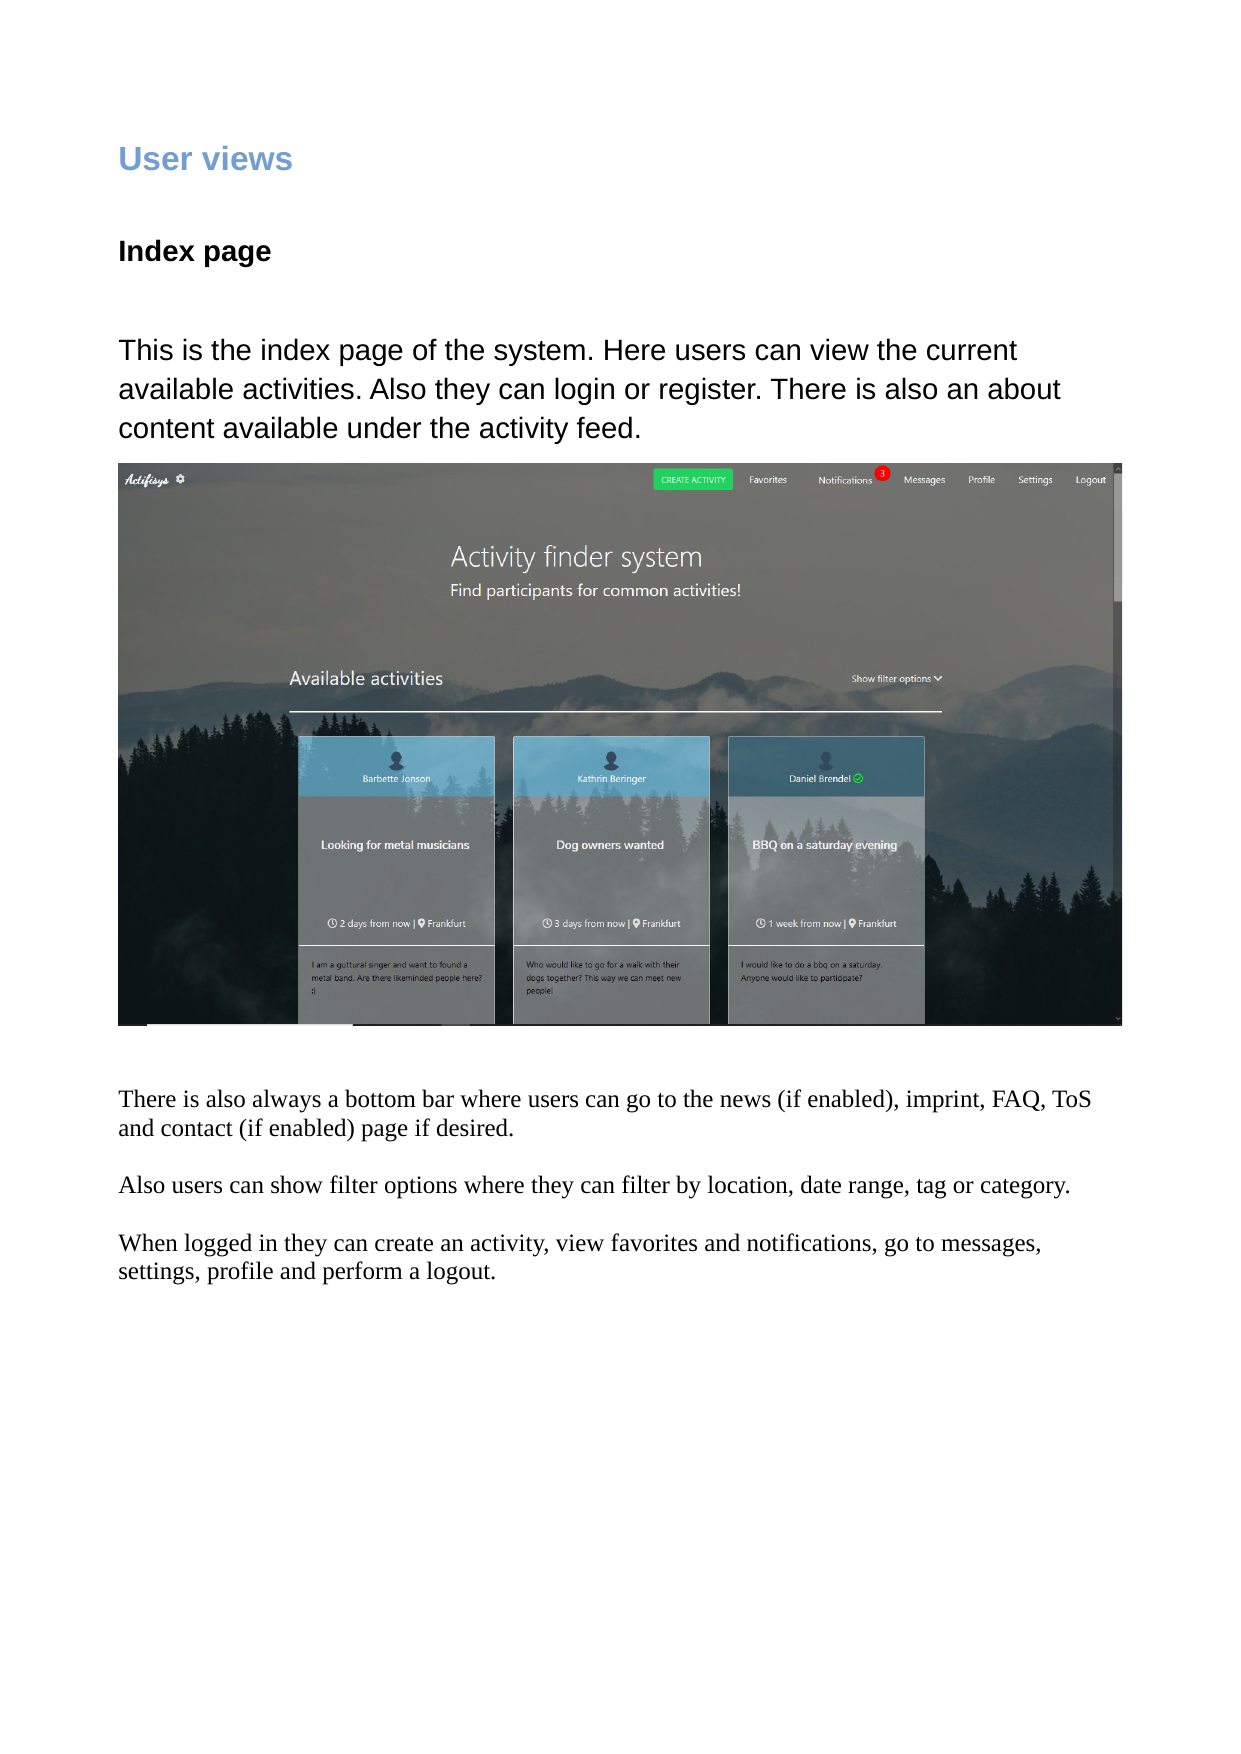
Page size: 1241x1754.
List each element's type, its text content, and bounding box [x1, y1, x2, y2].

text This is the index page of the system. Here users can view the current available activities. Also they can login or register. There is also an about content available under the activity feed. [118, 333, 1122, 444]
text Also users can show filter options where they can filter by location, date range, tag or category. [118, 1170, 1122, 1199]
picture [118, 463, 1123, 1026]
subtitle User views [118, 139, 1122, 178]
subtitle Index page [118, 233, 1122, 267]
text When logged in they can create an activity, view favorites and notifications, go to messages, settings, profile and perform a logout. [118, 1228, 1122, 1285]
text There is also always a bottom bar where users can go to the news (if enabled), imprint, FAQ, ToS and contact (if enabled) page if desired. [118, 1084, 1122, 1141]
